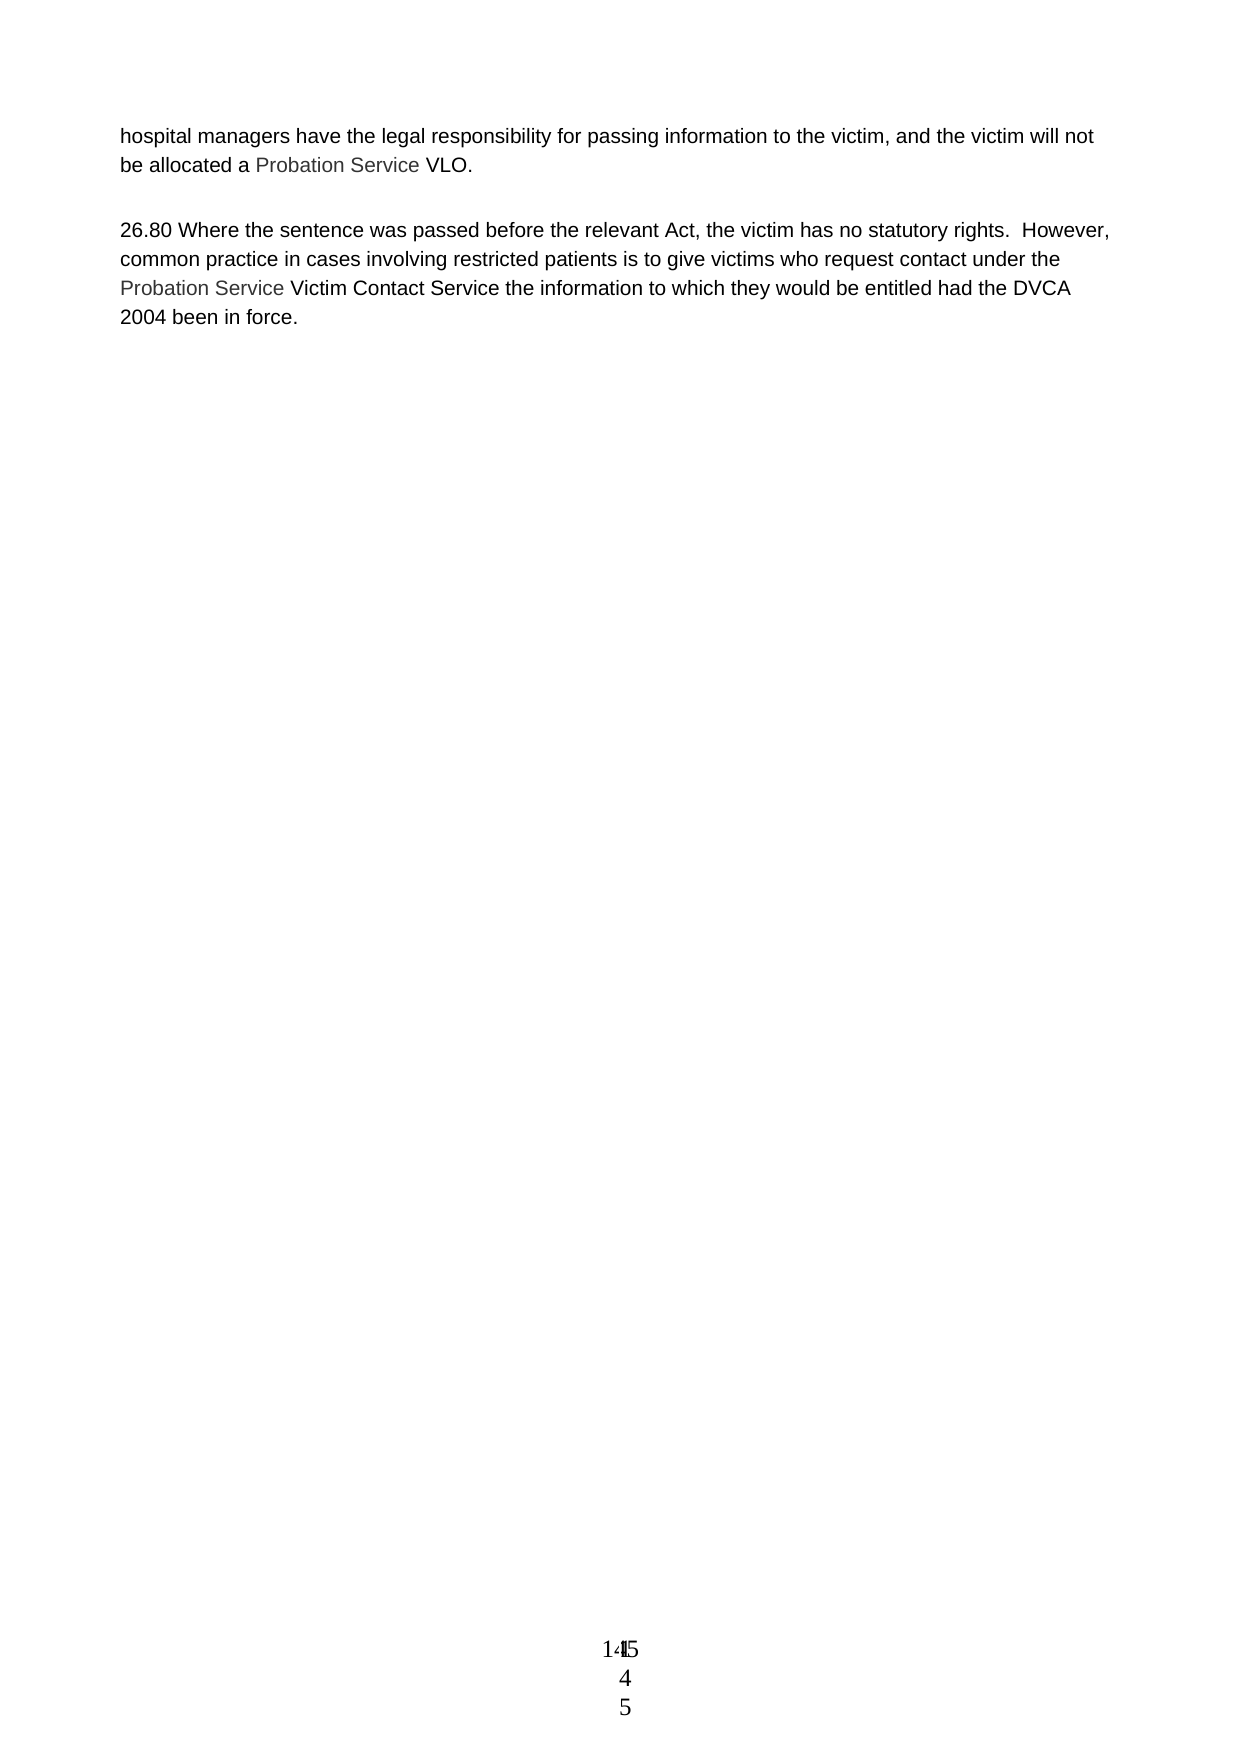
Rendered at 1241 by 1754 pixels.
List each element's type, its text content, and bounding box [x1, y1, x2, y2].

text hospital managers have the legal responsibility for passing information to the victim, and the victim will not be allocated a Probation Service VLO. [120, 120, 1120, 178]
text 26.80 Where the sentence was passed before the relevant Act, the victim has no statutory rights. However, common practice in cases involving restricted patients is to give victims who request contact under the Probation Service Victim Contact Service the information to which they would be entitled had the DVCA 2004 been in force. [120, 214, 1120, 330]
